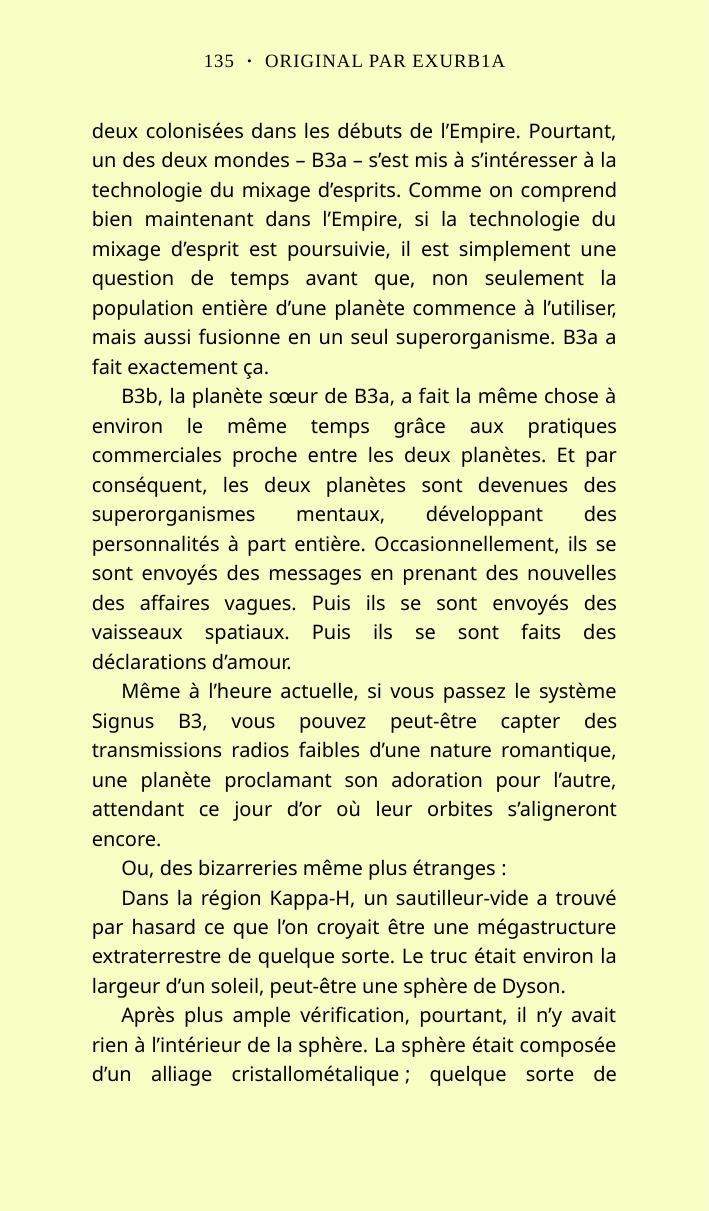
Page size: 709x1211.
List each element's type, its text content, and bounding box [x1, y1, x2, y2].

text Dans la région Kappa-H, un sautilleur-vide a trouvé par hasard ce que l’on croyait être une mégastructure extraterrestre de quelque sorte. Le truc était environ la largeur d’un soleil, peut-être une sphère de Dyson. [92, 881, 617, 999]
text Ou, des bizarreries même plus étranges : [92, 852, 617, 881]
text B3b, la planète sœur de B3a, a fait la même chose à environ le même temps grâce aux pratiques commerciales proche entre les deux planètes. Et par conséquent, les deux planètes sont devenues des superorganismes mentaux, développant des personnalités à part entière. Occasionnellement, ils se sont envoyés des messages en prenant des nouvelles des affaires vagues. Puis ils se sont envoyés des vaisseaux spatiaux. Puis ils se sont faits des déclarations d’amour. [92, 380, 617, 675]
text Après plus ample vérification, pourtant, il n’y avait rien à l’intérieur de la sphère. La sphère était composée d’un alliage cristallométalique ; quelque sorte de [92, 999, 617, 1088]
text Même à l’heure actuelle, si vous passez le système Signus B3, vous pouvez peut-être capter des transmissions radios faibles d’une nature romantique, une planète proclamant son adoration pour l’autre, attendant ce jour d’or où leur orbites s’aligneront encore. [92, 675, 617, 852]
text deux colonisées dans les débuts de l’Empire. Pourtant, un des deux mondes – B3a – s’est mis à s’intéresser à la technologie du mixage d’esprits. Comme on comprend bien maintenant dans l’Empire, si la technologie du mixage d’esprit est poursuivie, il est simplement une question de temps avant que, non seulement la population entière d’une planète commence à l’utiliser, mais aussi fusionne en un seul superorganisme. B3a a fait exactement ça. [92, 115, 617, 380]
